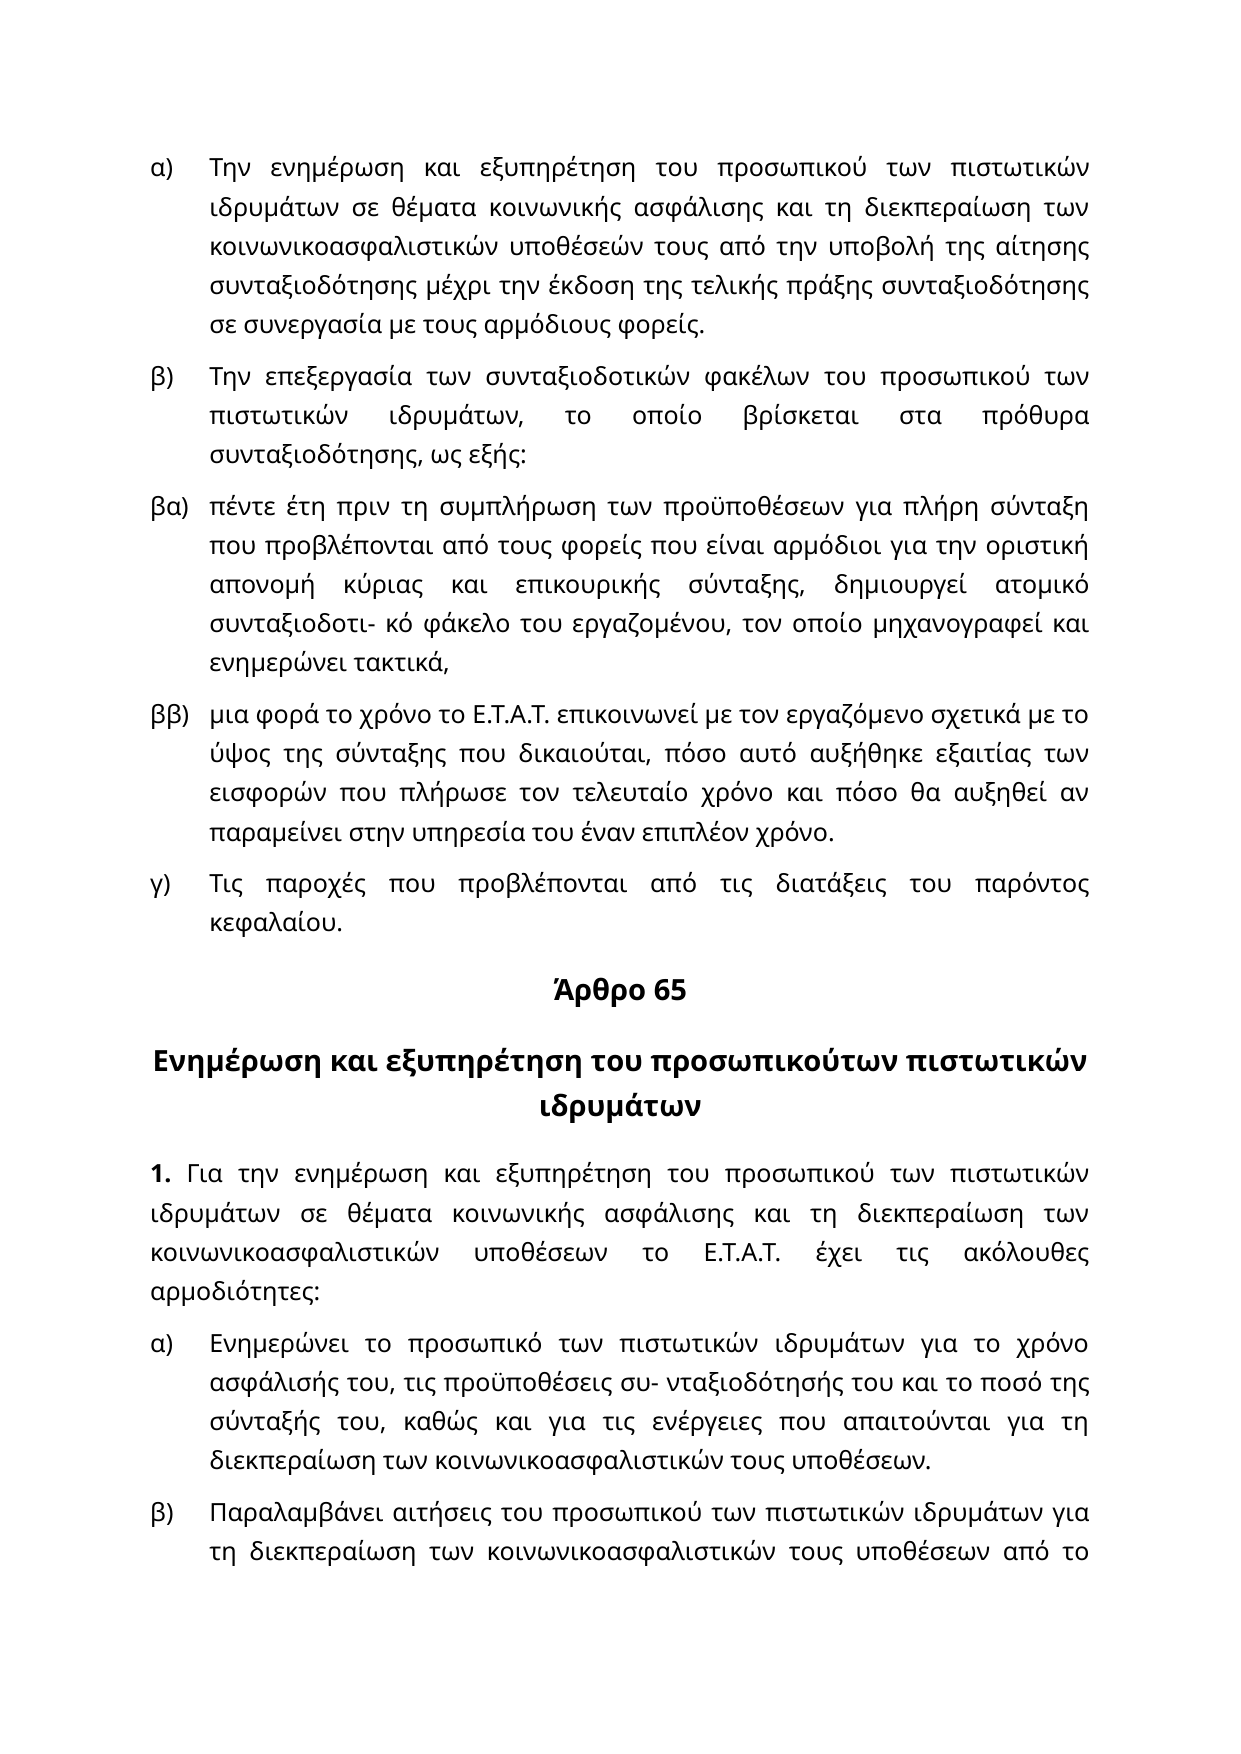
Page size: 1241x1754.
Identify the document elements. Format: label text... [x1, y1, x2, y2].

list β) Παραλαμβάνει αιτήσεις του προσωπικού των πιστωτικών ιδρυμάτων για τη διεκπεραίωση των κοινωνικοασφαλιστικών τους υποθέσεων από το [150, 1494, 1090, 1568]
subtitle Άρθρο 65 [150, 969, 1090, 1009]
list β) Την επεξεργασία των συνταξιοδοτικών φακέλων του προσωπικού των πιστωτικών ιδρυμάτων, το οποίο βρίσκεται στα πρόθυρα συνταξιοδότησης, ως εξής: [150, 358, 1090, 471]
list α) Την ενημέρωση και εξυπηρέτηση του προσωπικού των πιστωτικών ιδρυμάτων σε θέματα κοινωνικής ασφάλισης και τη διεκπεραίωση των κοινωνικοασφαλιστικών υποθέσεών τους από την υποβολή της αίτησης συνταξιοδότησης μέχρι την έκδοση της τελικής πράξης συνταξιοδότησης σε συνεργασία με τους αρμόδιους φορείς. [150, 150, 1090, 341]
text 1. Για την ενημέρωση και εξυπηρέτηση του προσωπικού των πιστωτικών ιδρυμάτων σε θέματα κοινωνικής ασφάλισης και τη διεκπεραίωση των κοινωνικοασφαλιστικών υποθέσεων το Ε.Τ.Α.Τ. έχει τις ακόλουθες αρμοδιότητες: [150, 1156, 1090, 1308]
subtitle Ενημέρωση και εξυπηρέτηση του προσωπικούτων πιστωτικών ιδρυμάτων [150, 1040, 1090, 1125]
list βα) πέντε έτη πριν τη συμπλήρωση των προϋποθέσεων για πλήρη σύνταξη που προβλέπονται από τους φορείς που είναι αρμόδιοι για την οριστική απονομή κύριας και επικουρικής σύνταξης, δημιουργεί ατομικό συνταξιοδοτι- κό φάκελο του εργαζομένου, τον οποίο μηχανογραφεί και ενημερώνει τακτικά, [150, 488, 1090, 679]
list ββ) μια φορά το χρόνο το Ε.Τ.Α.Τ. επικοινωνεί με τον εργαζόμενο σχετικά με το ύψος της σύνταξης που δικαιούται, πόσο αυτό αυξήθηκε εξαιτίας των εισφορών που πλήρωσε τον τελευταίο χρόνο και πόσο θα αυξηθεί αν παραμείνει στην υπηρεσία του έναν επιπλέον χρόνο. [150, 697, 1090, 848]
list γ) Τις παροχές που προβλέπονται από τις διατάξεις του παρόντος κεφαλαίου. [150, 866, 1090, 939]
list α) Ενημερώνει το προσωπικό των πιστωτικών ιδρυμάτων για το χρόνο ασφάλισής του, τις προϋποθέσεις συ- νταξιοδότησής του και το ποσό της σύνταξής του, καθώς και για τις ενέργειες που απαιτούνται για τη διεκπεραίωση των κοινωνικοασφαλιστικών τους υποθέσεων. [150, 1325, 1090, 1477]
